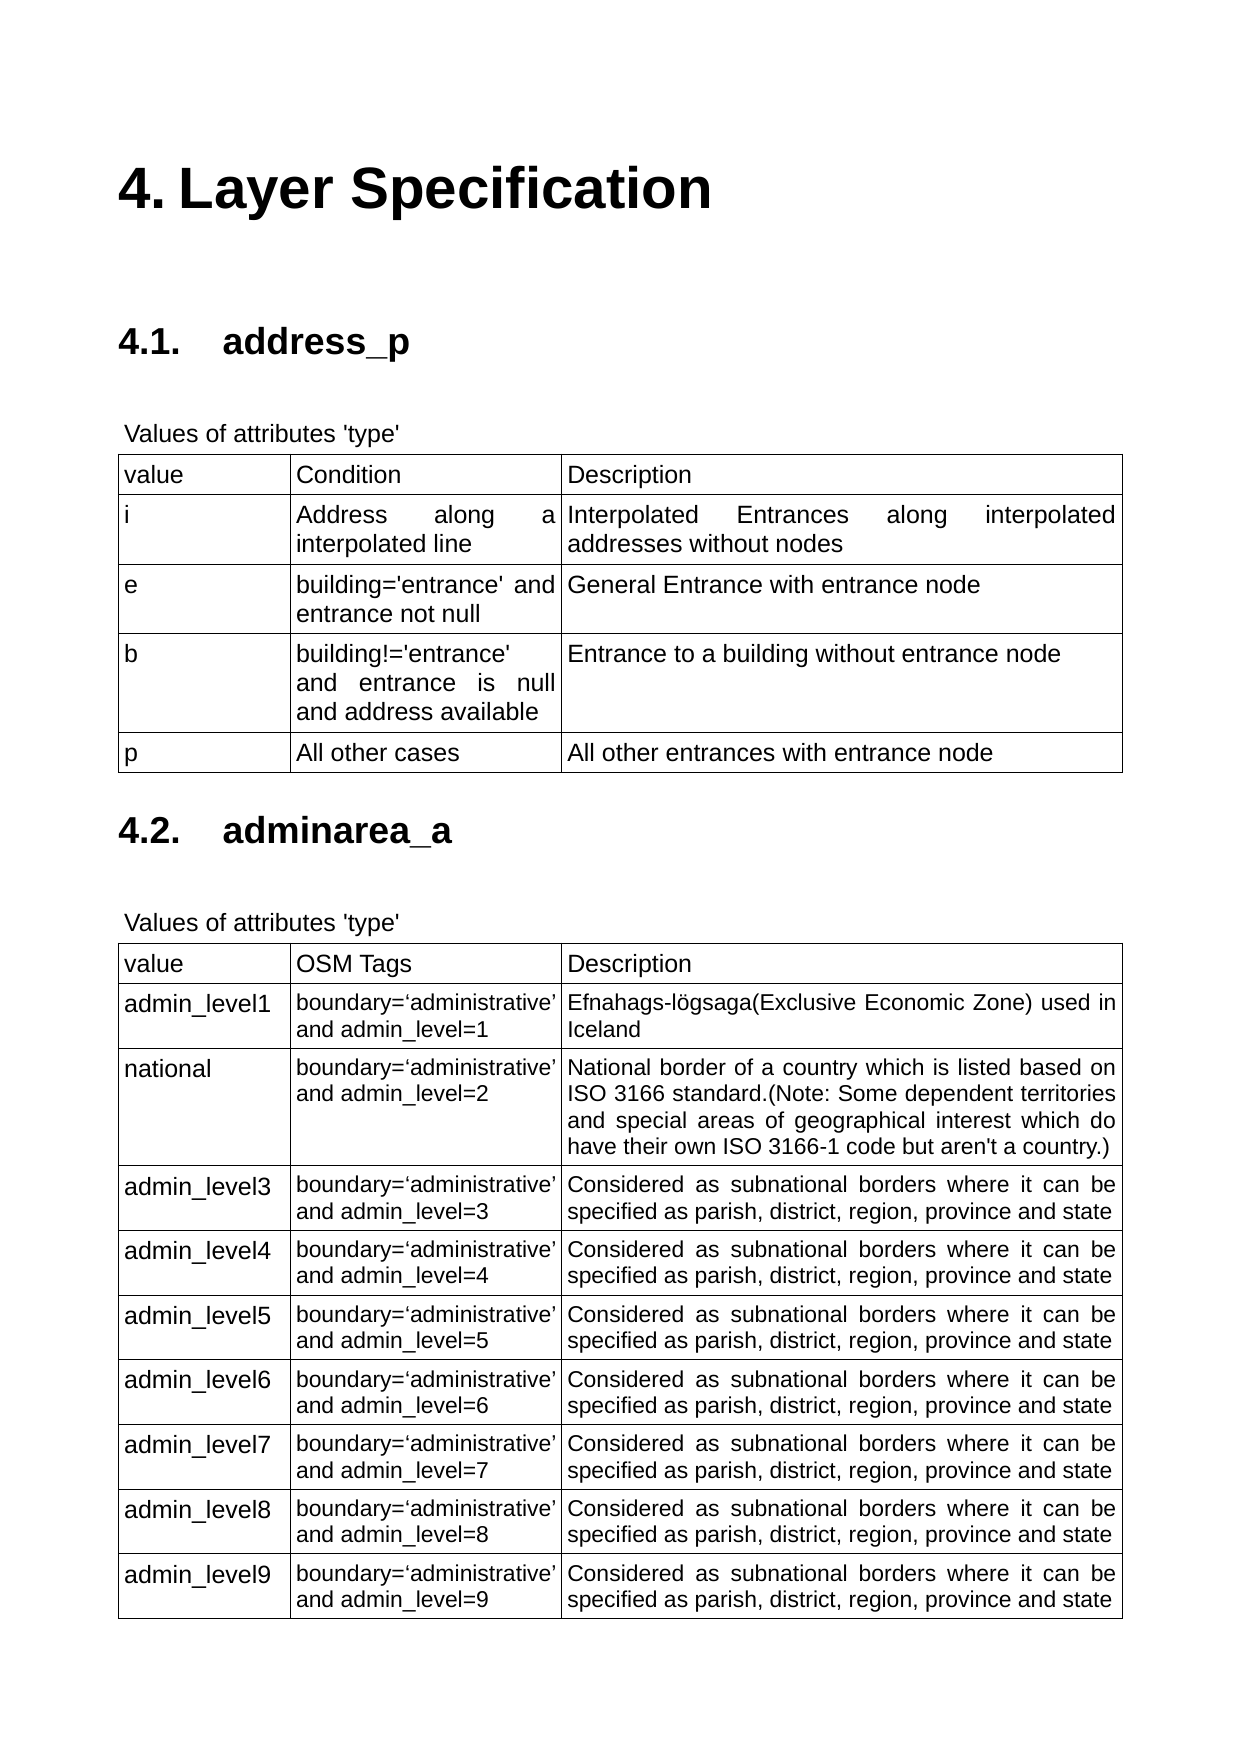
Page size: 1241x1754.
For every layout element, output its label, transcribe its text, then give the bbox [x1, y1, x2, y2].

table_cell boundary=‘administrative’ and admin_level=4 [291, 1231, 561, 1294]
table_cell boundary=‘administrative’ and admin_level=3 [291, 1166, 561, 1230]
table_cell boundary=‘administrative’ and admin_level=8 [291, 1490, 561, 1553]
table_cell admin_level9 [119, 1554, 290, 1618]
table_cell b [119, 634, 290, 731]
table_cell Considered as subnational borders where it can be specified as parish, district, region, province and state [562, 1554, 1122, 1618]
table_cell admin_level4 [119, 1231, 290, 1294]
table_cell boundary=‘administrative’ and admin_level=9 [291, 1554, 561, 1618]
table_cell Considered as subnational borders where it can be specified as parish, district, region, province and state [562, 1166, 1122, 1230]
table_cell admin_level1 [119, 984, 290, 1048]
table_cell admin_level6 [119, 1360, 290, 1424]
table_cell building!='entrance' and entrance is null and address available [291, 634, 561, 731]
table_cell Efnahags-lögsaga(Exclusive Economic Zone) used in Iceland [562, 984, 1122, 1048]
table_cell Considered as subnational borders where it can be specified as parish, district, region, province and state [562, 1231, 1122, 1294]
subtitle address_p [118, 319, 1122, 362]
table_cell OSM Tags [291, 944, 561, 983]
table_cell building='entrance' and entrance not null [291, 565, 561, 633]
table_cell Description [562, 455, 1122, 494]
table_cell All other cases [291, 733, 561, 772]
table_cell boundary=‘administrative’ and admin_level=7 [291, 1425, 561, 1489]
table_header Values of attributes 'type' [118, 413, 1122, 453]
table_cell Considered as subnational borders where it can be specified as parish, district, region, province and state [562, 1360, 1122, 1424]
table_cell admin_level3 [119, 1166, 290, 1230]
table_cell Condition [291, 455, 561, 494]
table_cell admin_level8 [119, 1490, 290, 1553]
table_cell Considered as subnational borders where it can be specified as parish, district, region, province and state [562, 1490, 1122, 1553]
table_cell value [119, 944, 290, 983]
table_cell Interpolated Entrances along interpolated addresses without nodes [562, 495, 1122, 564]
table_cell boundary=‘administrative’ and admin_level=5 [291, 1296, 561, 1359]
table_cell e [119, 565, 290, 633]
table_cell boundary=‘administrative’ and admin_level=6 [291, 1360, 561, 1424]
table_header Values of attributes 'type' [118, 902, 1122, 942]
table_cell admin_level7 [119, 1425, 290, 1489]
table_cell admin_level5 [119, 1296, 290, 1359]
table_cell Entrance to a building without entrance node [562, 634, 1122, 731]
subtitle adminarea_a [118, 808, 1122, 851]
table_cell boundary=‘administrative’ and admin_level=1 [291, 984, 561, 1048]
table_cell i [119, 495, 290, 564]
table_cell General Entrance with entrance node [562, 565, 1122, 633]
table_cell value [119, 455, 290, 494]
table_cell Address along a interpolated line [291, 495, 561, 564]
table_cell Considered as subnational borders where it can be specified as parish, district, region, province and state [562, 1296, 1122, 1359]
table_cell All other entrances with entrance node [562, 733, 1122, 772]
table_cell Description [562, 944, 1122, 983]
table_cell p [119, 733, 290, 772]
table_cell Considered as subnational borders where it can be specified as parish, district, region, province and state [562, 1425, 1122, 1489]
table_cell National border of a country which is listed based on ISO 3166 standard.(Note: Some dependent territories and special areas of geographical interest which do have their own ISO 3166-1 code but aren't a country.) [562, 1049, 1122, 1165]
table_cell national [119, 1049, 290, 1165]
subtitle Layer Specification [118, 153, 1122, 221]
table_cell boundary=‘administrative’ and admin_level=2 [291, 1049, 561, 1165]
